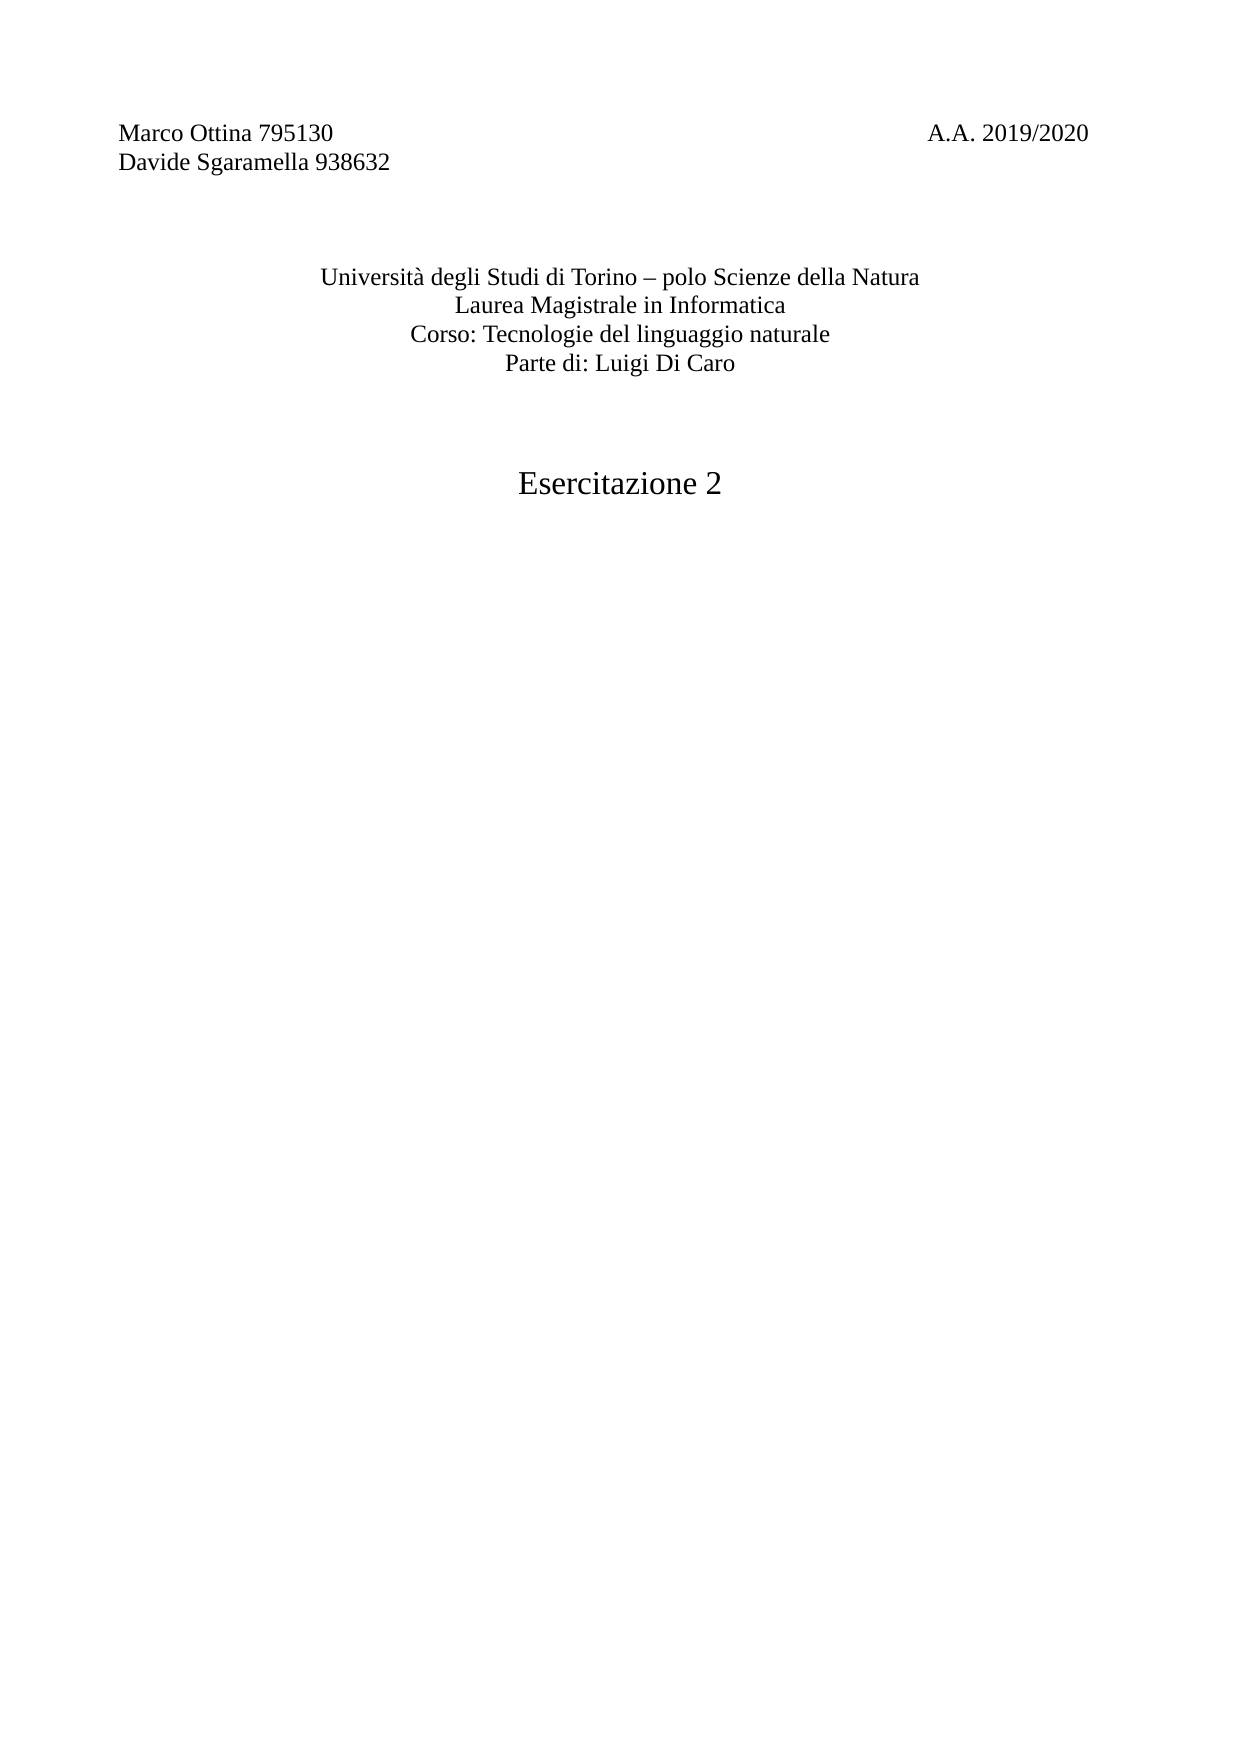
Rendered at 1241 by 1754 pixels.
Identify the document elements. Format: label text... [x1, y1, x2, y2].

text Laurea Magistrale in Informatica [118, 291, 1122, 319]
text Corso: Tecnologie del linguaggio naturale [118, 319, 1122, 348]
text Università degli Studi di Torino – polo Scienze della Natura [118, 262, 1122, 291]
text Esercitazione 2 [118, 463, 1122, 501]
text Parte di: Luigi Di Caro [118, 348, 1122, 377]
text Davide Sgaramella 938632 [118, 147, 1122, 176]
text Marco Ottina 795130 A.A. 2019/2020 [118, 118, 1122, 147]
